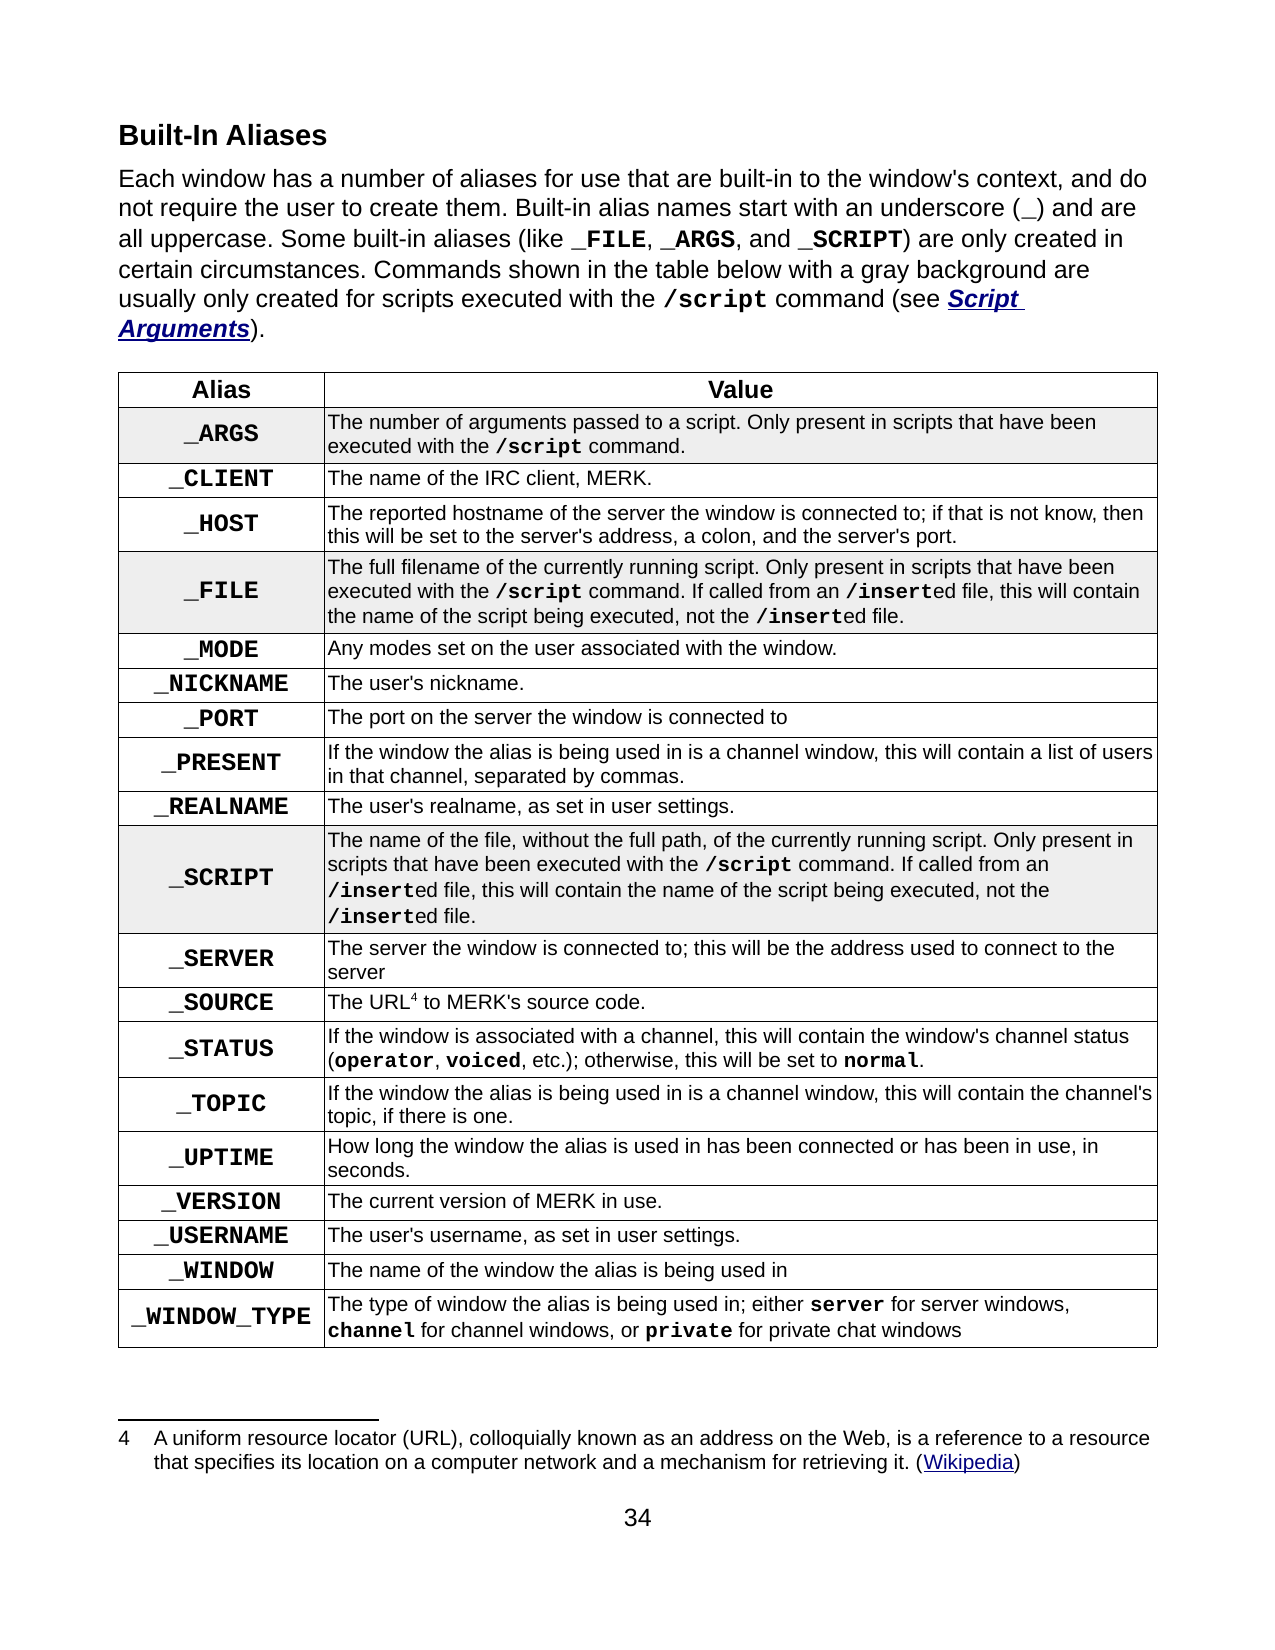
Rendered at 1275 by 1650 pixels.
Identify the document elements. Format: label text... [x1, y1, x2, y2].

text Each window has a number of aliases for use that are built-in to the window's context, and do not require the user to create them. Built-in alias names start with an underscore (_) and are all uppercase. Some built-in aliases (like _FILE, _ARGS, and _SCRIPT) are only created in certain circumstances. Commands shown in the table below with a gray background are usually only created for scripts executed with the /script command (see Script Arguments). [118, 164, 1157, 343]
table_cell The port on the server the window is connected to [325, 703, 1157, 737]
table_cell _HOST [119, 498, 324, 551]
table_cell The URL to MERK's source code. [325, 988, 1157, 1021]
table_cell The user's realname, as set in user settings. [325, 792, 1157, 825]
table_cell _TOPIC [119, 1078, 324, 1131]
table_cell If the window the alias is being used in is a channel window, this will contain the channel's topic, if there is one. [325, 1078, 1157, 1131]
table_cell _FILE [119, 552, 324, 633]
table_cell The number of arguments passed to a script. Only present in scripts that have been executed with the /script command. [325, 408, 1157, 463]
table_cell _REALNAME [119, 792, 324, 825]
subtitle Built-In Aliases [118, 118, 1157, 152]
table_cell How long the window the alias is used in has been connected or has been in use, in seconds. [325, 1132, 1157, 1185]
table_cell The current version of MERK in use. [325, 1186, 1157, 1220]
table_cell _UPTIME [119, 1132, 324, 1185]
table_cell _PRESENT [119, 738, 324, 791]
table_header Value [325, 373, 1157, 407]
table_cell The type of window the alias is being used in; either server for server windows, channel for channel windows, or private for private chat windows [325, 1290, 1157, 1347]
table_cell _VERSION [119, 1186, 324, 1220]
table_cell If the window is associated with a channel, this will contain the window's channel status (operator, voiced, etc.); otherwise, this will be set to normal. [325, 1022, 1157, 1077]
table_cell The user's username, as set in user settings. [325, 1221, 1157, 1254]
table_cell The name of the IRC client, MERK. [325, 464, 1157, 497]
table_cell The user's nickname. [325, 669, 1157, 702]
table_cell _PORT [119, 703, 324, 737]
table_cell _MODE [119, 634, 324, 668]
table_cell _NICKNAME [119, 669, 324, 702]
table_header Alias [119, 373, 324, 407]
table_cell _STATUS [119, 1022, 324, 1077]
table_cell _SCRIPT [119, 826, 324, 933]
table_cell If the window the alias is being used in is a channel window, this will contain a list of users in that channel, separated by commas. [325, 738, 1157, 791]
table_cell The server the window is connected to; this will be the address used to connect to the server [325, 934, 1157, 987]
table_cell The reported hostname of the server the window is connected to; if that is not know, then this will be set to the server's address, a colon, and the server's port. [325, 498, 1157, 551]
table_cell _ARGS [119, 408, 324, 463]
table_cell _SERVER [119, 934, 324, 987]
table_cell The name of the window the alias is being used in [325, 1255, 1157, 1289]
table_cell The name of the file, without the full path, of the currently running script. Only present in scripts that have been executed with the /script command. If called from an /inserted file, this will contain the name of the script being executed, not the /inserted file. [325, 826, 1157, 933]
table_cell The full filename of the currently running script. Only present in scripts that have been executed with the /script command. If called from an /inserted file, this will contain the name of the script being executed, not the /inserted file. [325, 552, 1157, 633]
table_cell _CLIENT [119, 464, 324, 497]
table_cell Any modes set on the user associated with the window. [325, 634, 1157, 668]
table_cell _USERNAME [119, 1221, 324, 1254]
table_cell _SOURCE [119, 988, 324, 1021]
table_cell _WINDOW_TYPE [119, 1290, 324, 1347]
table_cell _WINDOW [119, 1255, 324, 1289]
